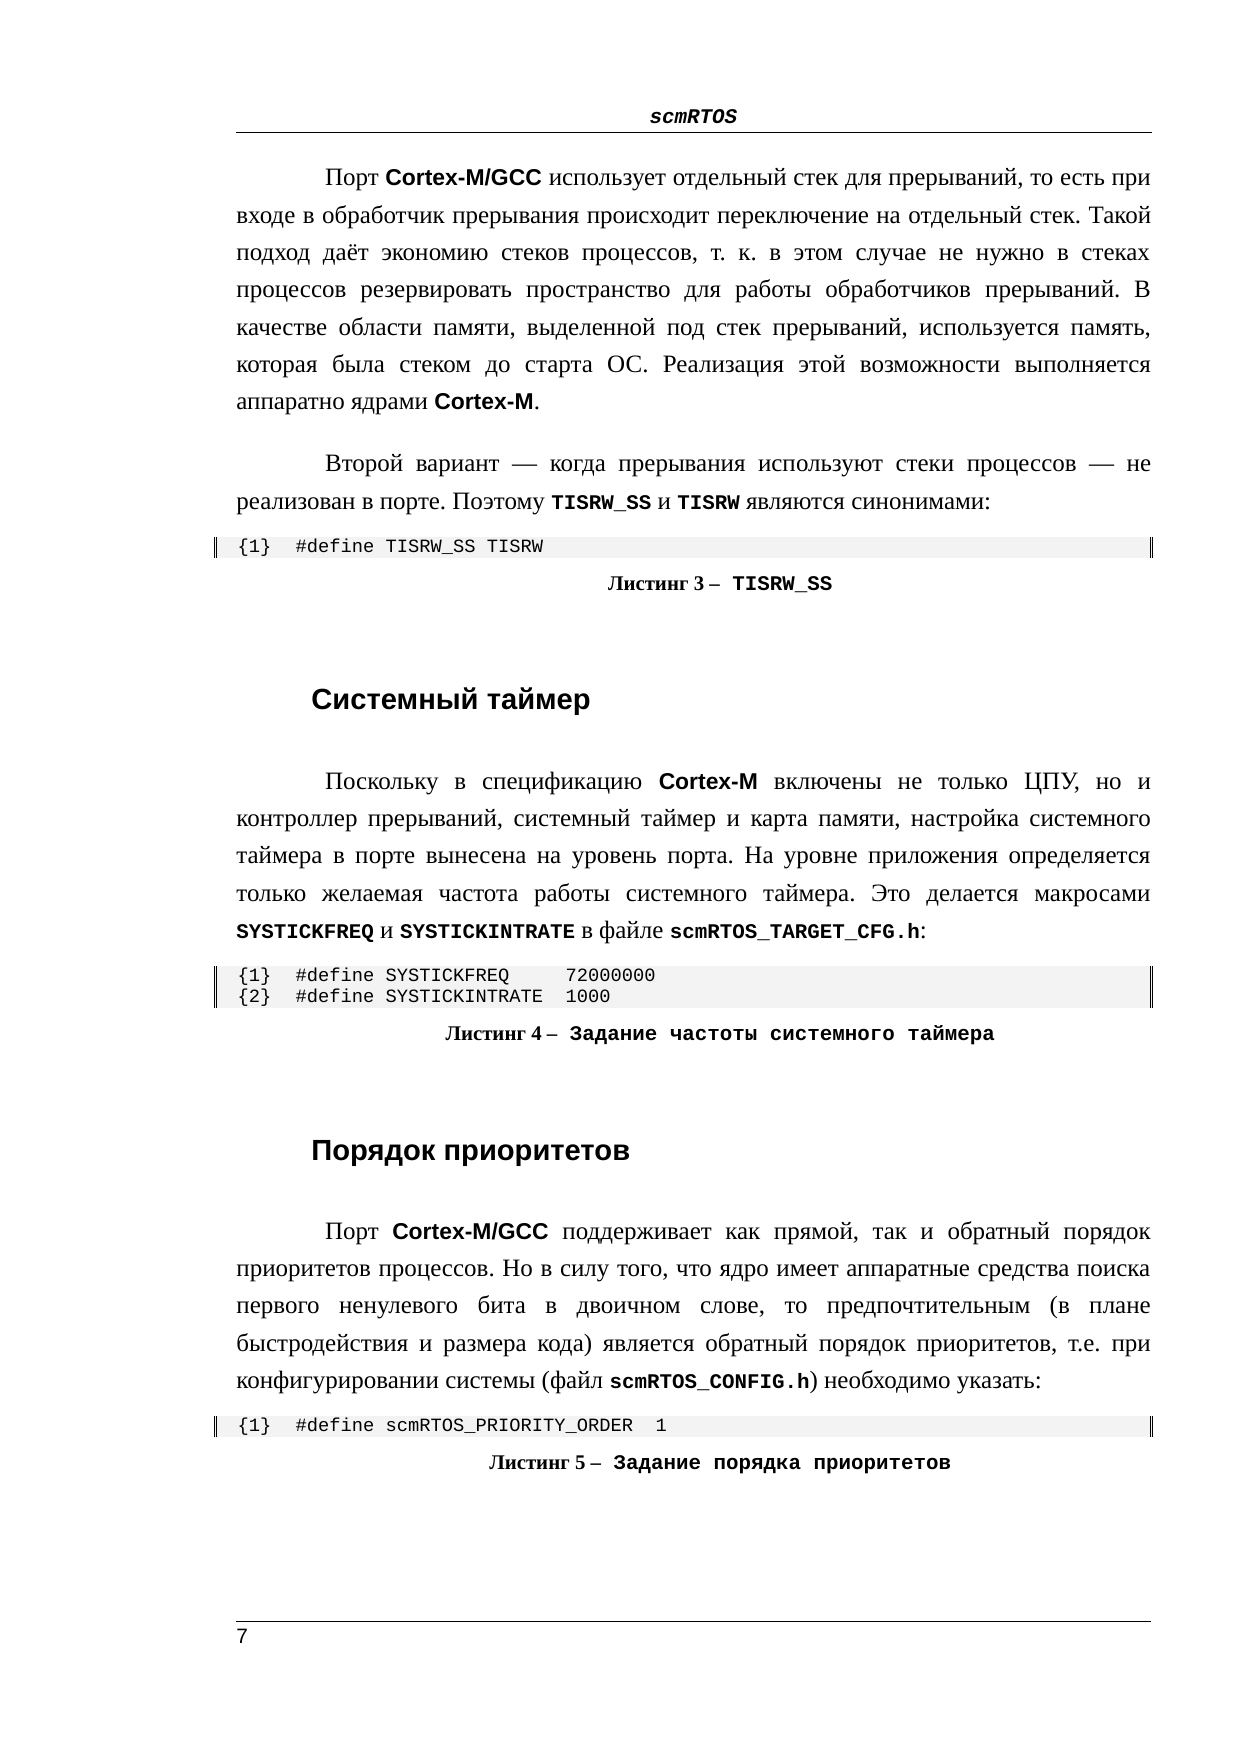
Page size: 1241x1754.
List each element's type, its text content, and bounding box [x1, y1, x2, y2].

text Поскольку в спецификацию Cortex-M включены не только ЦПУ, но и контроллер прерываний, системный таймер и карта памяти, настройка системного таймера в порте вынесена на уровень порта. На уровне приложения определяется только желаемая частота работы системного таймера. Это делается макросами SYSTICKFREQ и SYSTICKINTRATE в файле scmRTOS_TARGET_CFG.h: [236, 766, 1152, 944]
text Второй вариант — когда прерывания используют стеки процессов — не реализован в порте. Поэтому TISRW_SS и TISRW являются синонимами: [236, 448, 1152, 515]
text Порт Cortex-M/GCC поддерживает как прямой, так и обратный порядок приоритетов процессов. Но в силу того, что ядро имеет аппаратные средства поиска первого ненулевого бита в двоичном слове, то предпочтительным (в плане быстродействия и размера кода) является обратный порядок приоритетов, т.е. при конфигурировании системы (файл scmRTOS_CONFIG.h) необходимо указать: [236, 1216, 1152, 1395]
subtitle Системный таймер [311, 682, 1033, 716]
text Листинг 3 – TISRW_SS [288, 570, 1150, 596]
text Листинг 5 – Задание порядка приоритетов [288, 1450, 1150, 1476]
list #define scmRTOS_PRIORITY_ORDER 1 [217, 1416, 1150, 1437]
text Листинг 4 – Задание частоты системного таймера [288, 1021, 1150, 1046]
subtitle Порядок приоритетов [311, 1132, 1033, 1166]
list #define SYSTICKFREQ 72000000 [217, 966, 1150, 987]
text Порт Cortex-M/GCC использует отдельный стек для прерываний, то есть при входе в обработчик прерывания происходит переключение на отдельный стек. Такой подход даёт экономию стеков процессов, т. к. в этом случае не нужно в стеках процессов резервировать пространство для работы обработчиков прерываний. В качестве области памяти, выделенной под стек прерываний, используется память, которая была стеком до старта ОС. Реализация этой возможности выполняется аппаратно ядрами Cortex-M. [236, 162, 1152, 415]
list #define TISRW_SS TISRW [217, 537, 1150, 558]
list #define SYSTICKINTRATE 1000 [217, 987, 1150, 1008]
